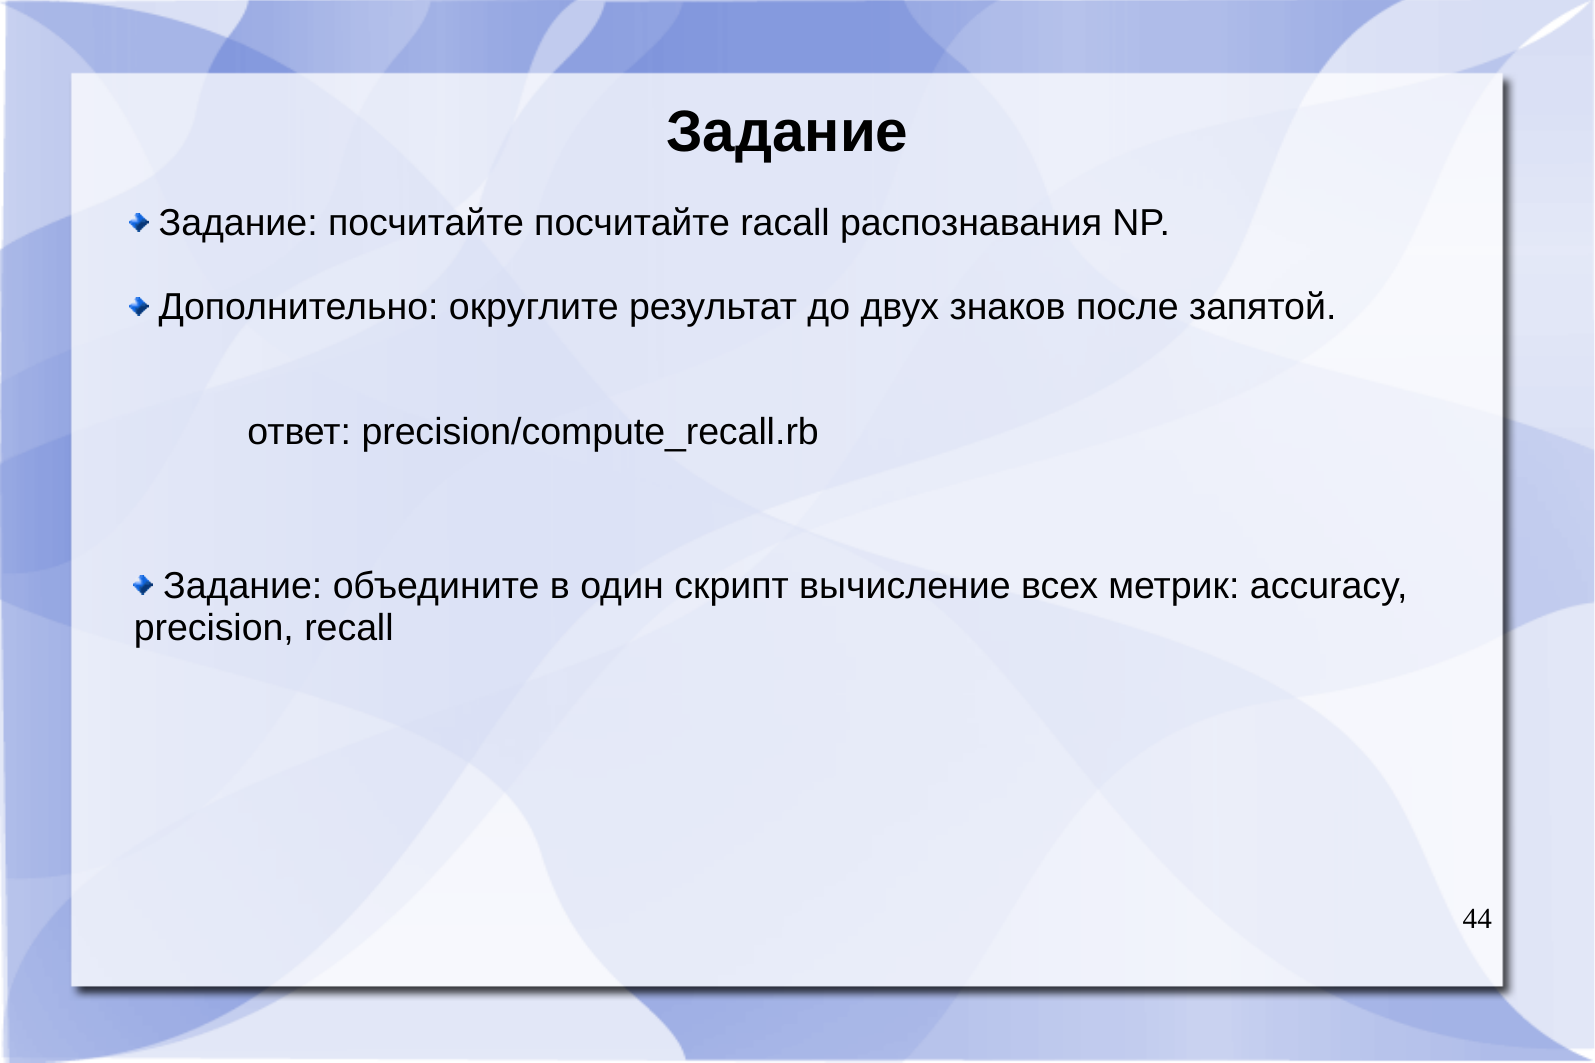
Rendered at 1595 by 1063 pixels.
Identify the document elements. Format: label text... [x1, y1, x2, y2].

text_box ответ: precision/compute_recall.rb [232, 403, 835, 460]
text_box Задание: посчитайте посчитайте racall распознавания NP. Дополнительно: округлите результат до двух знаков после запятой. [114, 194, 1364, 336]
title Задание [75, 75, 1501, 188]
picture [0, 0, 1595, 1063]
text_box Задание: объедините в один скрипт вычисление всех метрик: accuracy, precision, recall [119, 556, 1462, 656]
